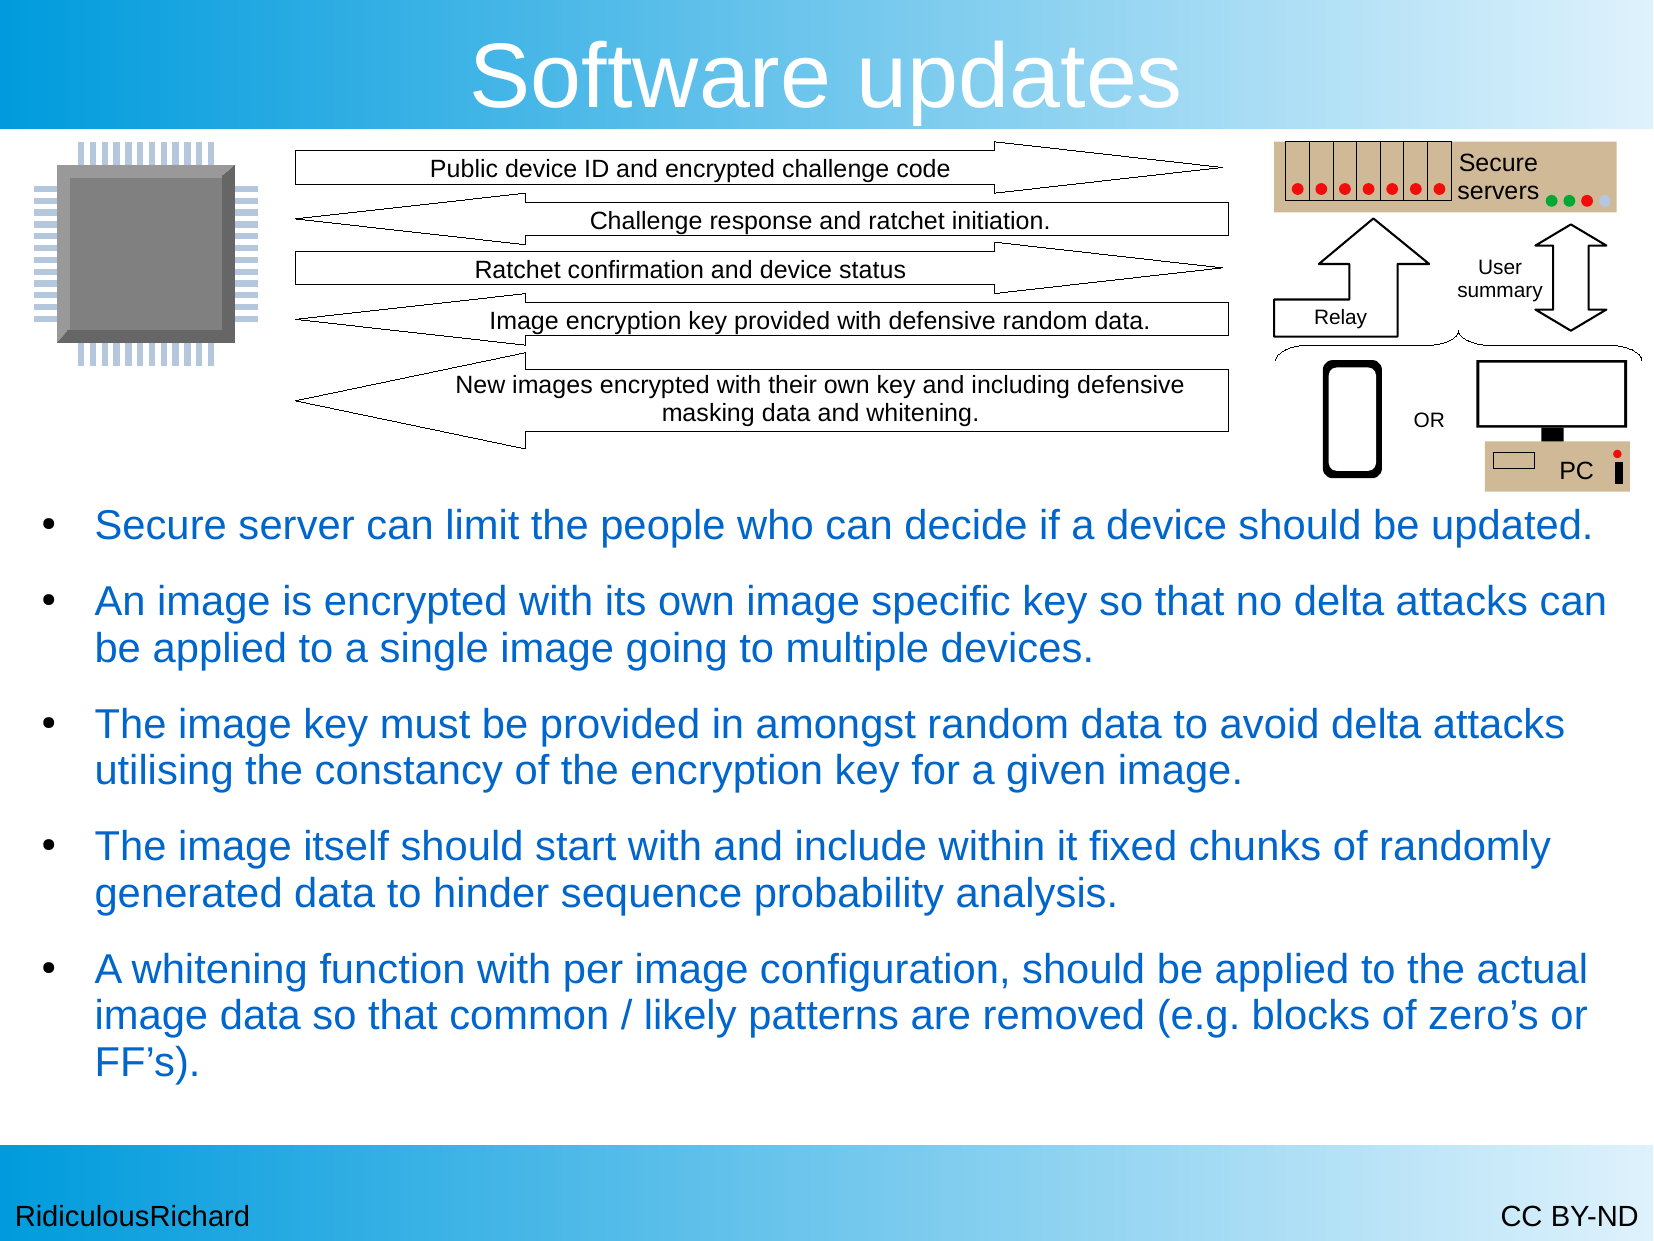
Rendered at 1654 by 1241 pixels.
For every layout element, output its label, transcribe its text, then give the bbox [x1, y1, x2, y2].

list Secure server can limit the people who can decide if a device should be updated. An image is encrypted with its own image specific key so that no delta attacks can be applied to a single image going to multiple devices. The image key must be provided in amongst random data to avoid delta attacks utilising the constancy of the encryption key for a given image. The image itself should start with and include within it fixed chunks of randomly generated data to hinder sequence probability analysis. A whitening function with per image configuration, should be applied to the actual image data so that common / likely patterns are removed (e.g. blocks of zero’s or FF’s). [23, 501, 1630, 1093]
text_box [1322, 360, 1382, 479]
text_box [1381, 142, 1403, 200]
text_box [1476, 360, 1630, 492]
text_box Relay [1287, 298, 1394, 337]
text_box Public device ID and encrypted challenge code [295, 147, 1087, 194]
text_box OR [1393, 401, 1465, 440]
text_box User summary [1440, 248, 1560, 310]
text_box [1334, 142, 1356, 200]
text_box New images encrypted with their own key and including defensive masking data and whitening. [413, 363, 1229, 449]
text_box [1558, 141, 1617, 213]
text_box Challenge response and ratchet initiation. [413, 199, 1229, 245]
text_box [1404, 142, 1427, 200]
text_box Ratchet confirmation and device status [295, 248, 1087, 294]
text_box [1357, 142, 1380, 200]
text_box [1310, 142, 1333, 200]
title Software updates [82, 23, 1571, 129]
text_box Image encryption key provided with defensive random data. [413, 299, 1229, 346]
text_box [1286, 142, 1309, 200]
text_box [1274, 141, 1439, 213]
text_box [57, 165, 235, 343]
text_box Secure servers [1439, 141, 1558, 213]
text_box [1428, 142, 1439, 200]
text_box PC [1535, 449, 1619, 497]
text_box [1494, 453, 1534, 468]
